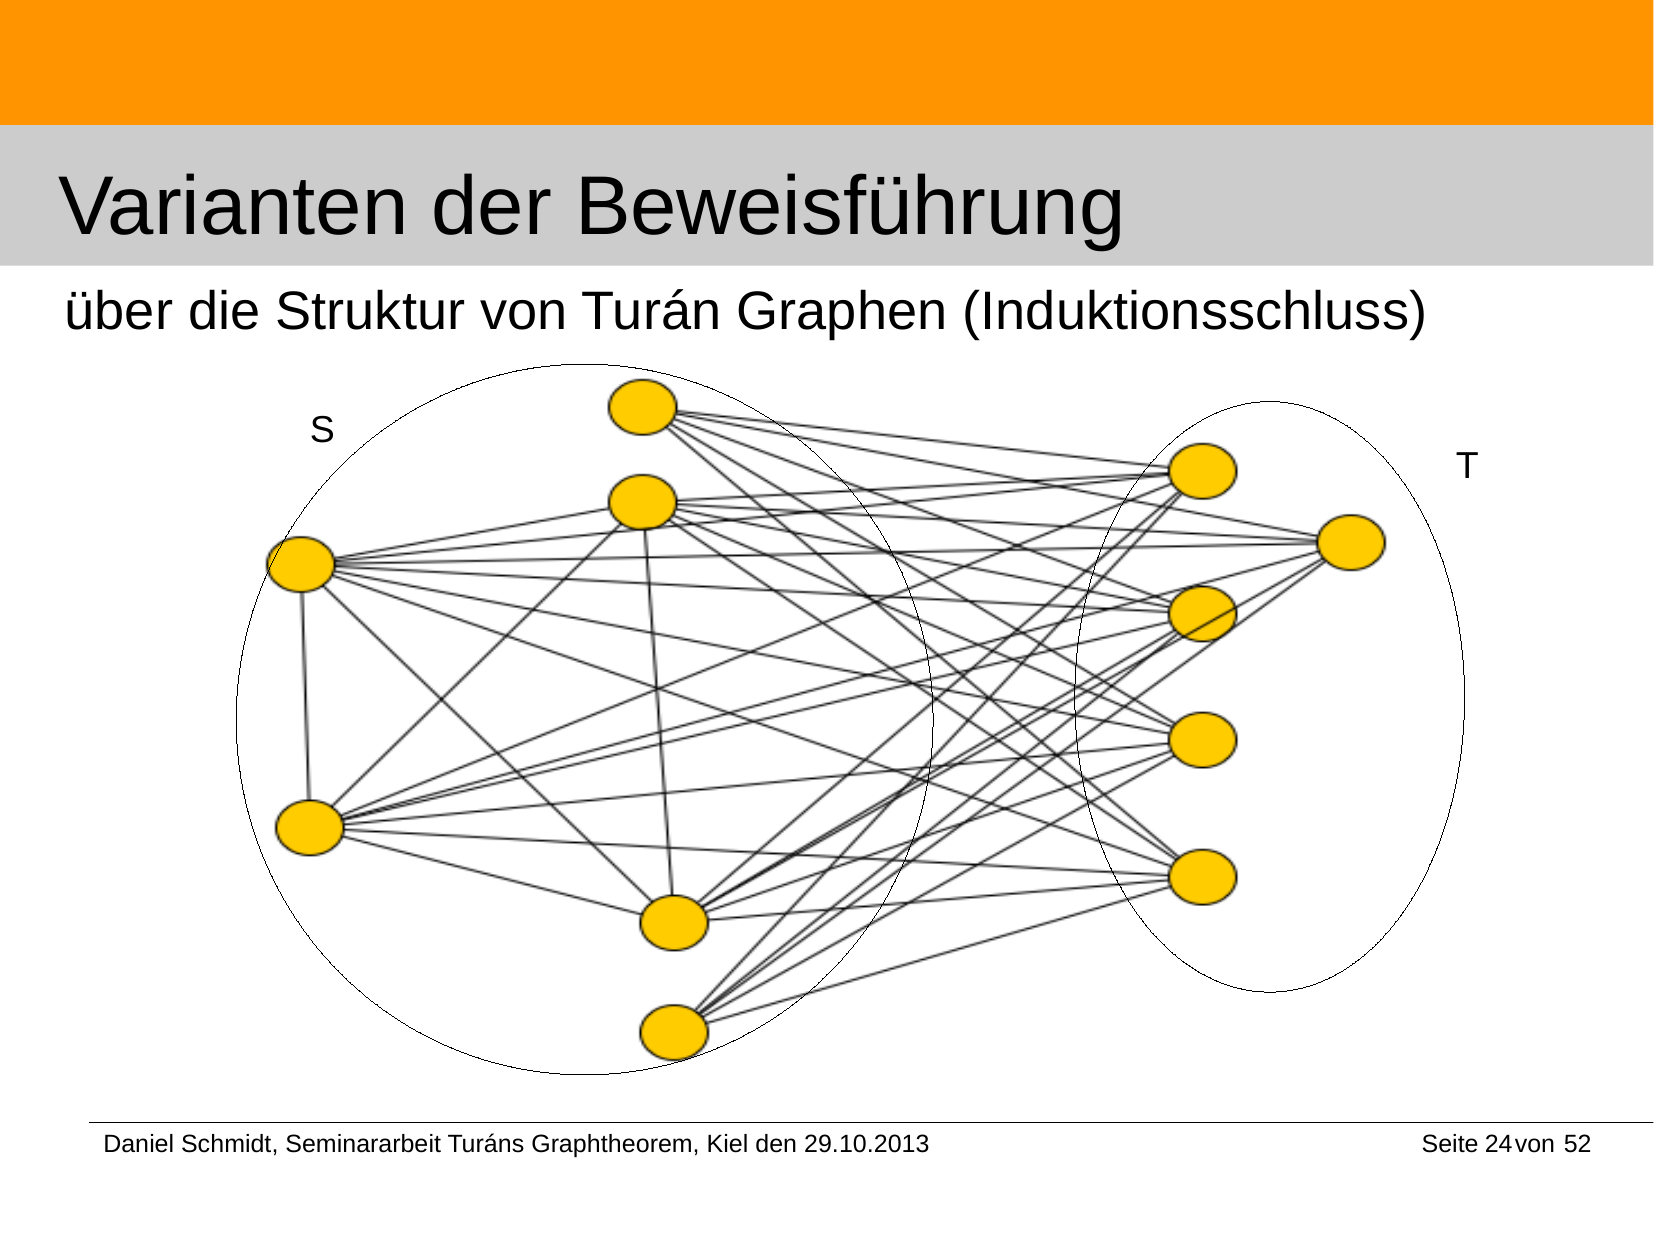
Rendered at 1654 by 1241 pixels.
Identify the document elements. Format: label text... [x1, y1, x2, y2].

text_box [1470, 1122, 1549, 1165]
text_box S [295, 401, 350, 459]
text_box T [1441, 437, 1494, 494]
title Varianten der Beweisführung [50, 143, 1359, 260]
text_box 52 [1549, 1121, 1654, 1193]
picture [233, 352, 1418, 1087]
text_box Seite [1406, 1122, 1470, 1165]
title über die Struktur von Turán Graphen (Induktionsschluss) [56, 238, 1571, 349]
